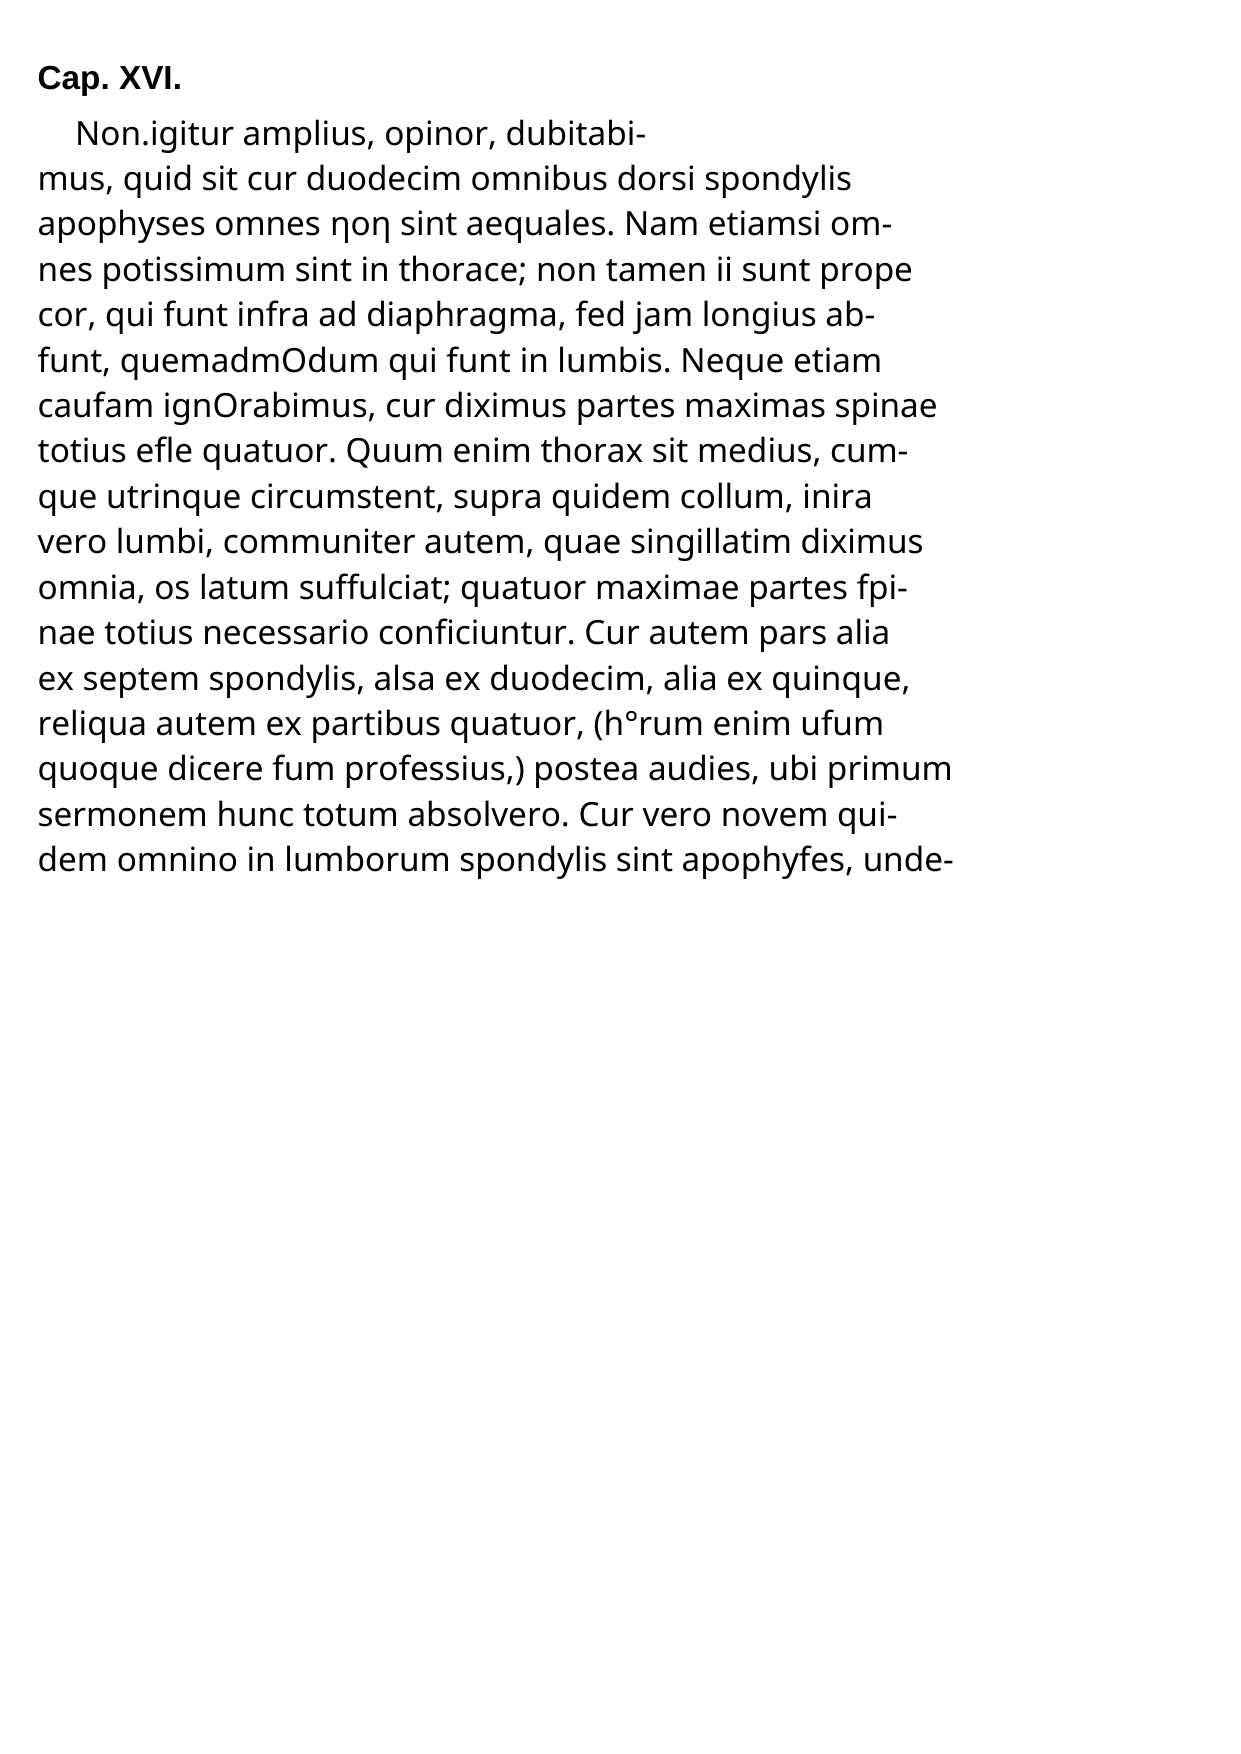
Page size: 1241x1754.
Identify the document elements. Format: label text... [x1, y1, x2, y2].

subtitle Cap. XVI. [37, 58, 1203, 97]
text Non.igitur amplius, opinor, dubitabi- mus, quid sit cur duodecim omnibus dorsi spondylis apophyses omnes ηοη sint aequales. Nam etiamsi om- nes potissimum sint in thorace; non tamen ii sunt prope cor, qui funt infra ad diaphragma, fed jam longius ab- funt, quemadmOdum qui funt in lumbis. Neque etiam caufam ignOrabimus, cur diximus partes maximas spinae totius efle quatuor. Quum enim thorax sit medius, cum- que utrinque circumstent, supra quidem collum, inira vero lumbi, communiter autem, quae singillatim diximus omnia, os latum suffulciat; quatuor maximae partes fpi- nae totius necessario conficiuntur. Cur autem pars alia ex septem spondylis, alsa ex duodecim, alia ex quinque, reliqua autem ex partibus quatuor, (h°rum enim ufum quoque dicere fum professius,) postea audies, ubi primum sermonem hunc totum absolvero. Cur vero novem qui- dem omnino in lumborum spondylis sint apophyfes, unde- [37, 109, 1203, 881]
